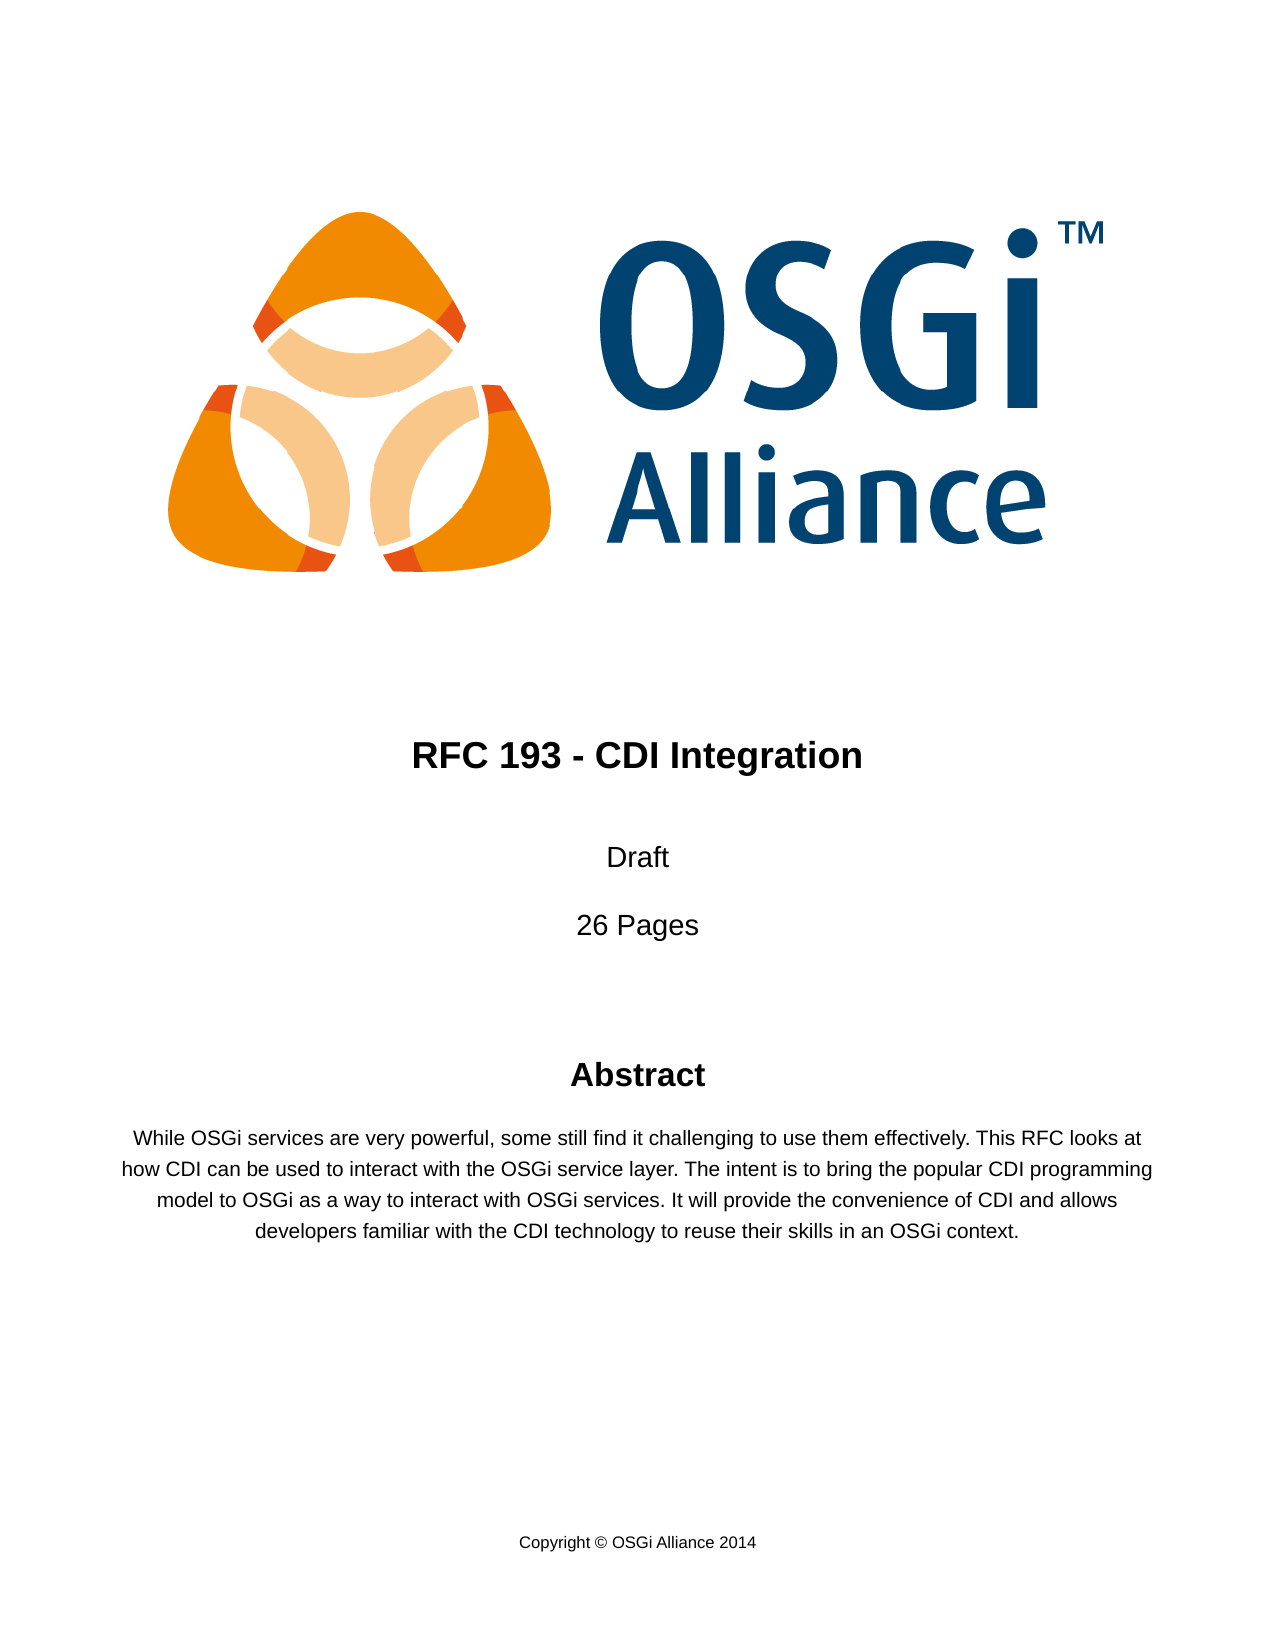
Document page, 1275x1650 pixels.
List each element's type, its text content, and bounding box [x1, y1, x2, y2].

picture [112, 158, 1163, 626]
text While OSGi services are very powerful, some still find it challenging to use them effectively. This RFC looks at how CDI can be used to interact with the OSGi service layer. The intent is to bring the popular CDI programming model to OSGi as a way to interact with OSGi services. It will provide the convenience of CDI and allows developers familiar with the CDI technology to reuse their skills in an OSGi context. [112, 1118, 1162, 1243]
title RFC 193 - CDI Integration [112, 733, 1162, 776]
text Abstract [112, 1055, 1162, 1093]
title Draft 26 Pages [112, 841, 1162, 941]
